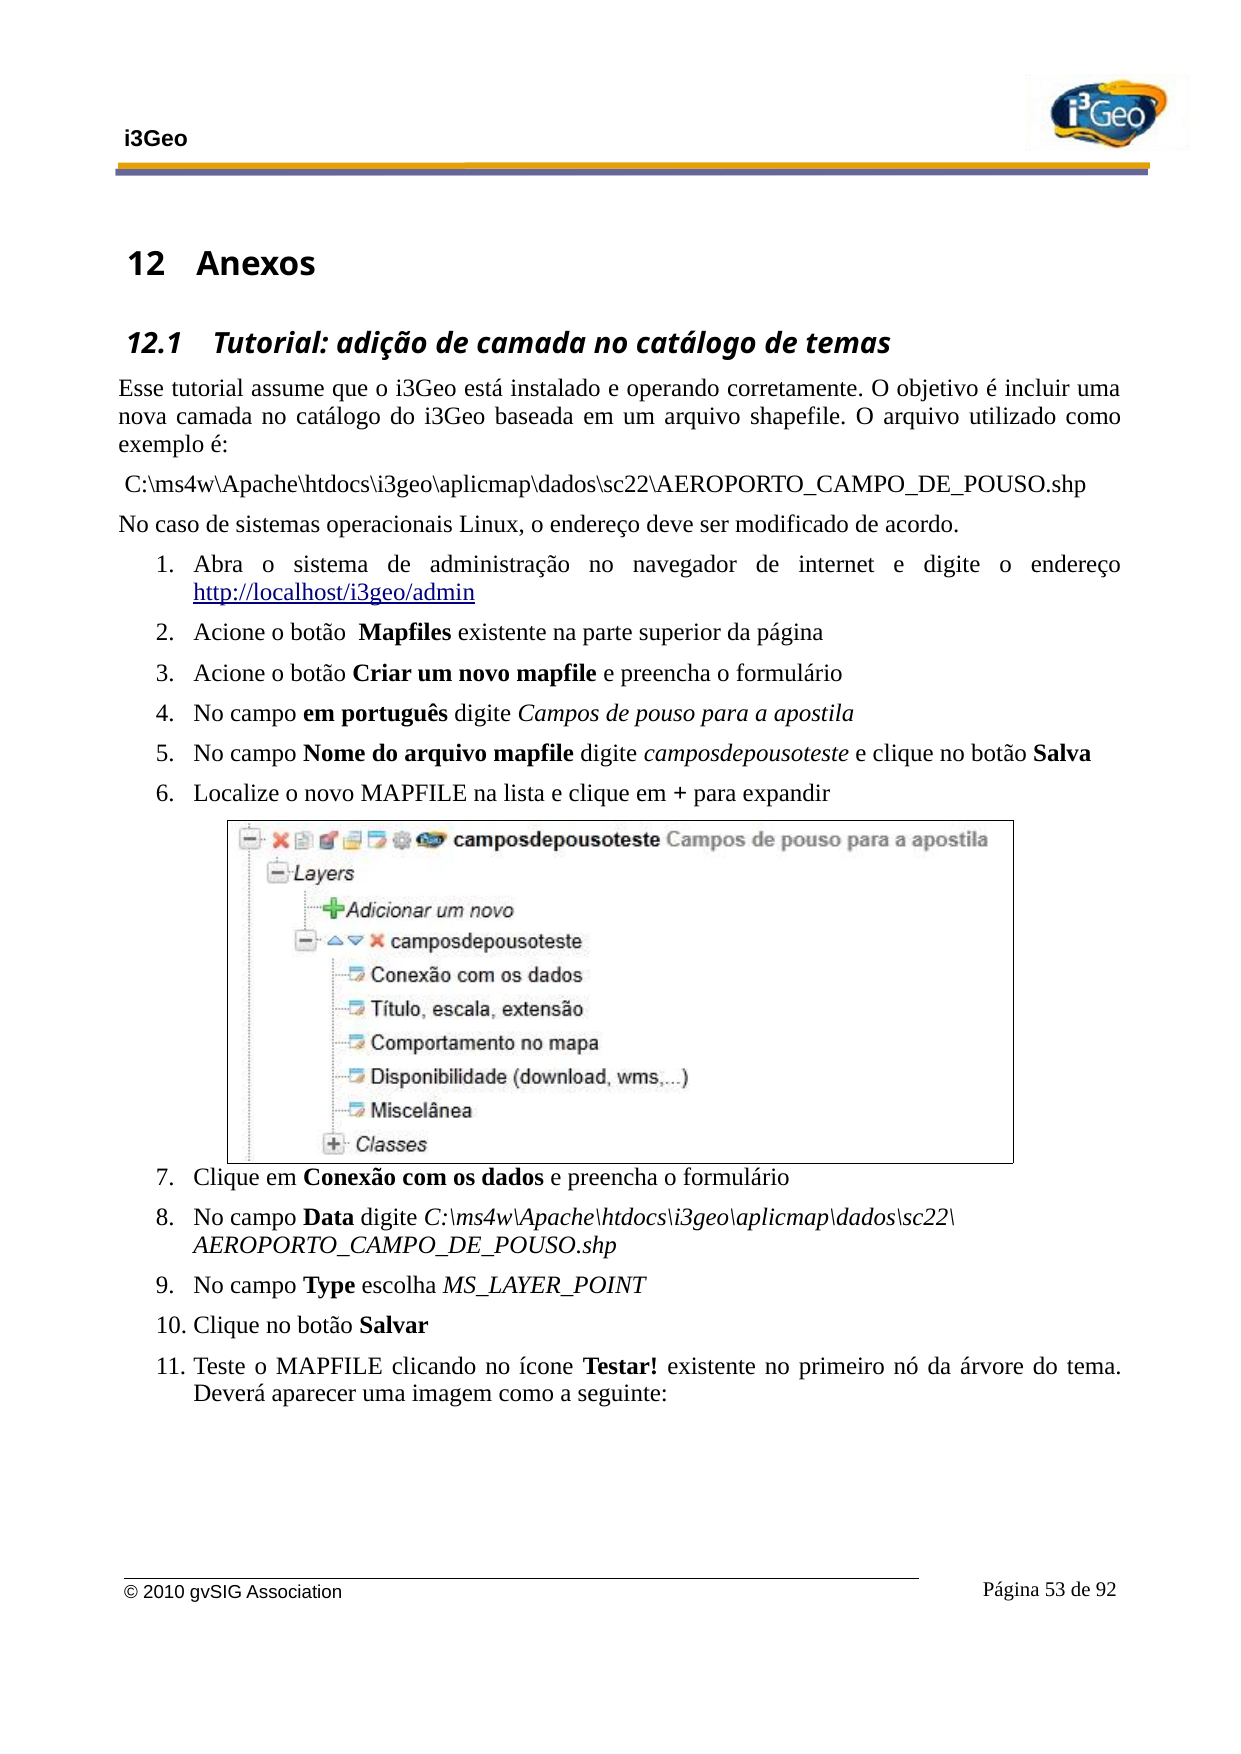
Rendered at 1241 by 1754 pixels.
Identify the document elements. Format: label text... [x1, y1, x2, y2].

list Teste o MAPFILE clicando no ícone Testar! existente no primeiro nó da árvore do tema. Deverá aparecer uma imagem como a seguinte: [156, 1352, 1122, 1407]
text No caso de sistemas operacionais Linux, o endereço deve ser modificado de acordo. [118, 510, 1122, 538]
picture [1025, 74, 1191, 151]
list No campo Nome do arquivo mapfile digite camposdepousoteste e clique no botão Salva [156, 739, 1122, 767]
picture [230, 822, 1011, 1161]
list No campo Type escolha MS_LAYER_POINT [156, 1271, 1122, 1299]
text C:\ms4w\Apache\htdocs\i3geo\aplicmap\dados\sc22\AEROPORTO_CAMPO_DE_POUSO.shp [118, 470, 1122, 498]
list Abra o sistema de administração no navegador de internet e digite o endereço http://localhost/i3geo/admin [156, 551, 1122, 606]
list Clique no botão Salvar [156, 1312, 1122, 1339]
list Localize o novo MAPFILE na lista e clique em + para expandir [156, 779, 1122, 807]
list Acione o botão Mapfiles existente na parte superior da página [156, 618, 1122, 646]
list No campo em português digite Campos de pouso para a apostila [156, 699, 1122, 727]
list Acione o botão Criar um novo mapfile e preencha o formulário [156, 659, 1122, 686]
text Esse tutorial assume que o i3Geo está instalado e operando corretamente. O objetivo é incluir uma nova camada no catálogo do i3Geo baseada em um arquivo shapefile. O arquivo utilizado como exemplo é: [118, 374, 1122, 458]
list No campo Data digite C:\ms4w\Apache\htdocs\i3geo\aplicmap\dados\sc22\AEROPORTO_CAMPO_DE_POUSO.shp [156, 1203, 1122, 1259]
subtitle Anexos [118, 239, 1122, 285]
list Clique em Conexão com os dados e preencha o formulário [156, 1161, 1122, 1191]
subtitle Tutorial: adição de camada no catálogo de temas [118, 322, 1122, 362]
